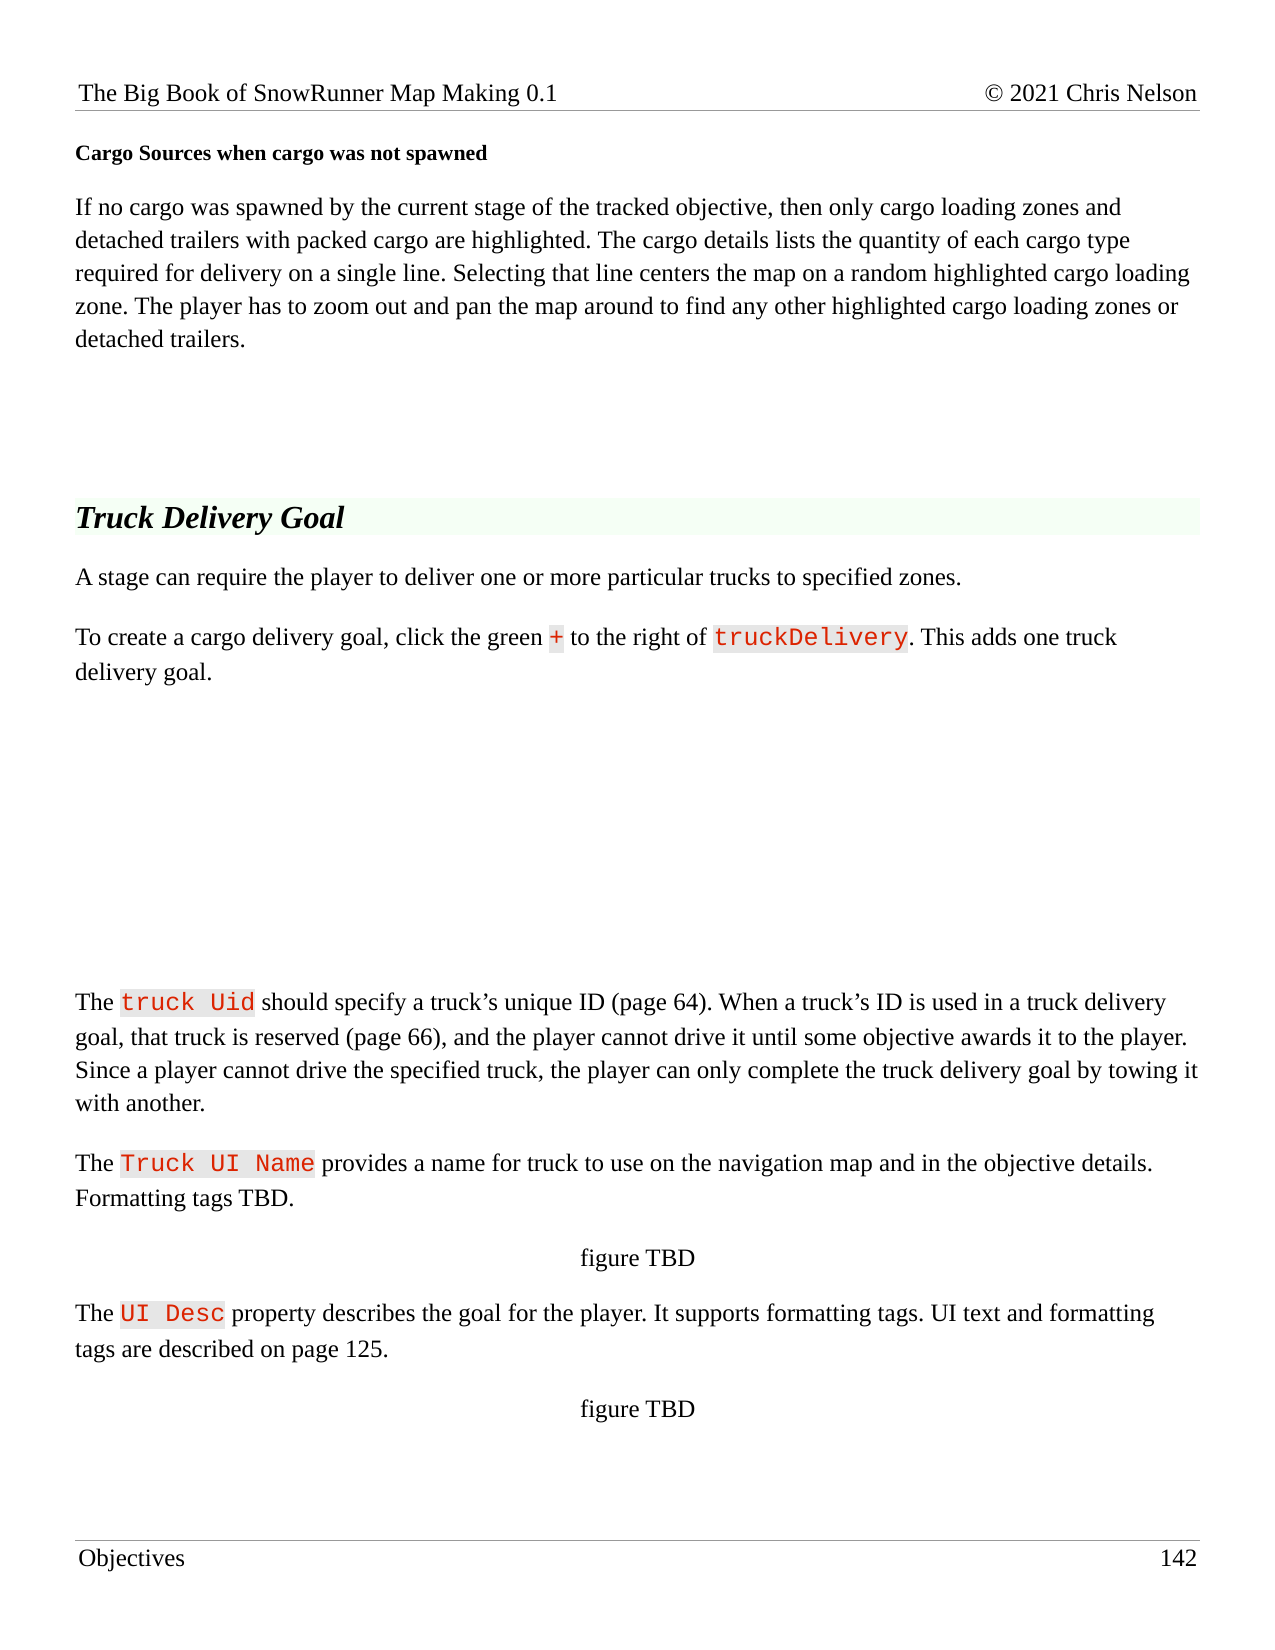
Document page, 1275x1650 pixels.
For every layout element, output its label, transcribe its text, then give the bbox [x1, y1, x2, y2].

text The Truck UI Name provides a name for truck to use on the navigation map and in the objective details. Formatting tags TBD. [75, 1148, 1200, 1212]
text The UI Desc property describes the goal for the player. It supports formatting tags. UI text and formatting tags are described on page 125. [75, 1298, 1200, 1362]
text To create a cargo delivery goal, click the green + to the right of truckDelivery. This adds one truck delivery goal. [75, 622, 1200, 686]
subtitle Truck Delivery Goal [75, 498, 1200, 535]
text figure TBD [75, 1243, 1200, 1272]
text If no cargo was spawned by the current stage of the tracked objective, then only cargo loading zones and detached trailers with packed cargo are highlighted. The cargo details lists the quantity of each cargo type required for delivery on a single line. Selecting that line centers the map on a random highlighted cargo loading zone. The player has to zoom out and pan the map around to find any other highlighted cargo loading zones or detached trailers. [75, 192, 1200, 353]
text A stage can require the player to deliver one or more particular trucks to specified zones. [75, 562, 1200, 591]
subtitle Cargo Sources when cargo was not spawned [75, 140, 1200, 165]
text The truck Uid should specify a truck’s unique ID (page 64). When a truck’s ID is used in a truck delivery goal, that truck is reserved (page 66), and the player cannot drive it until some objective awards it to the player. Since a player cannot drive the specified truck, the player can only complete the truck delivery goal by towing it with another. [75, 987, 1200, 1116]
text figure TBD [75, 1394, 1200, 1422]
